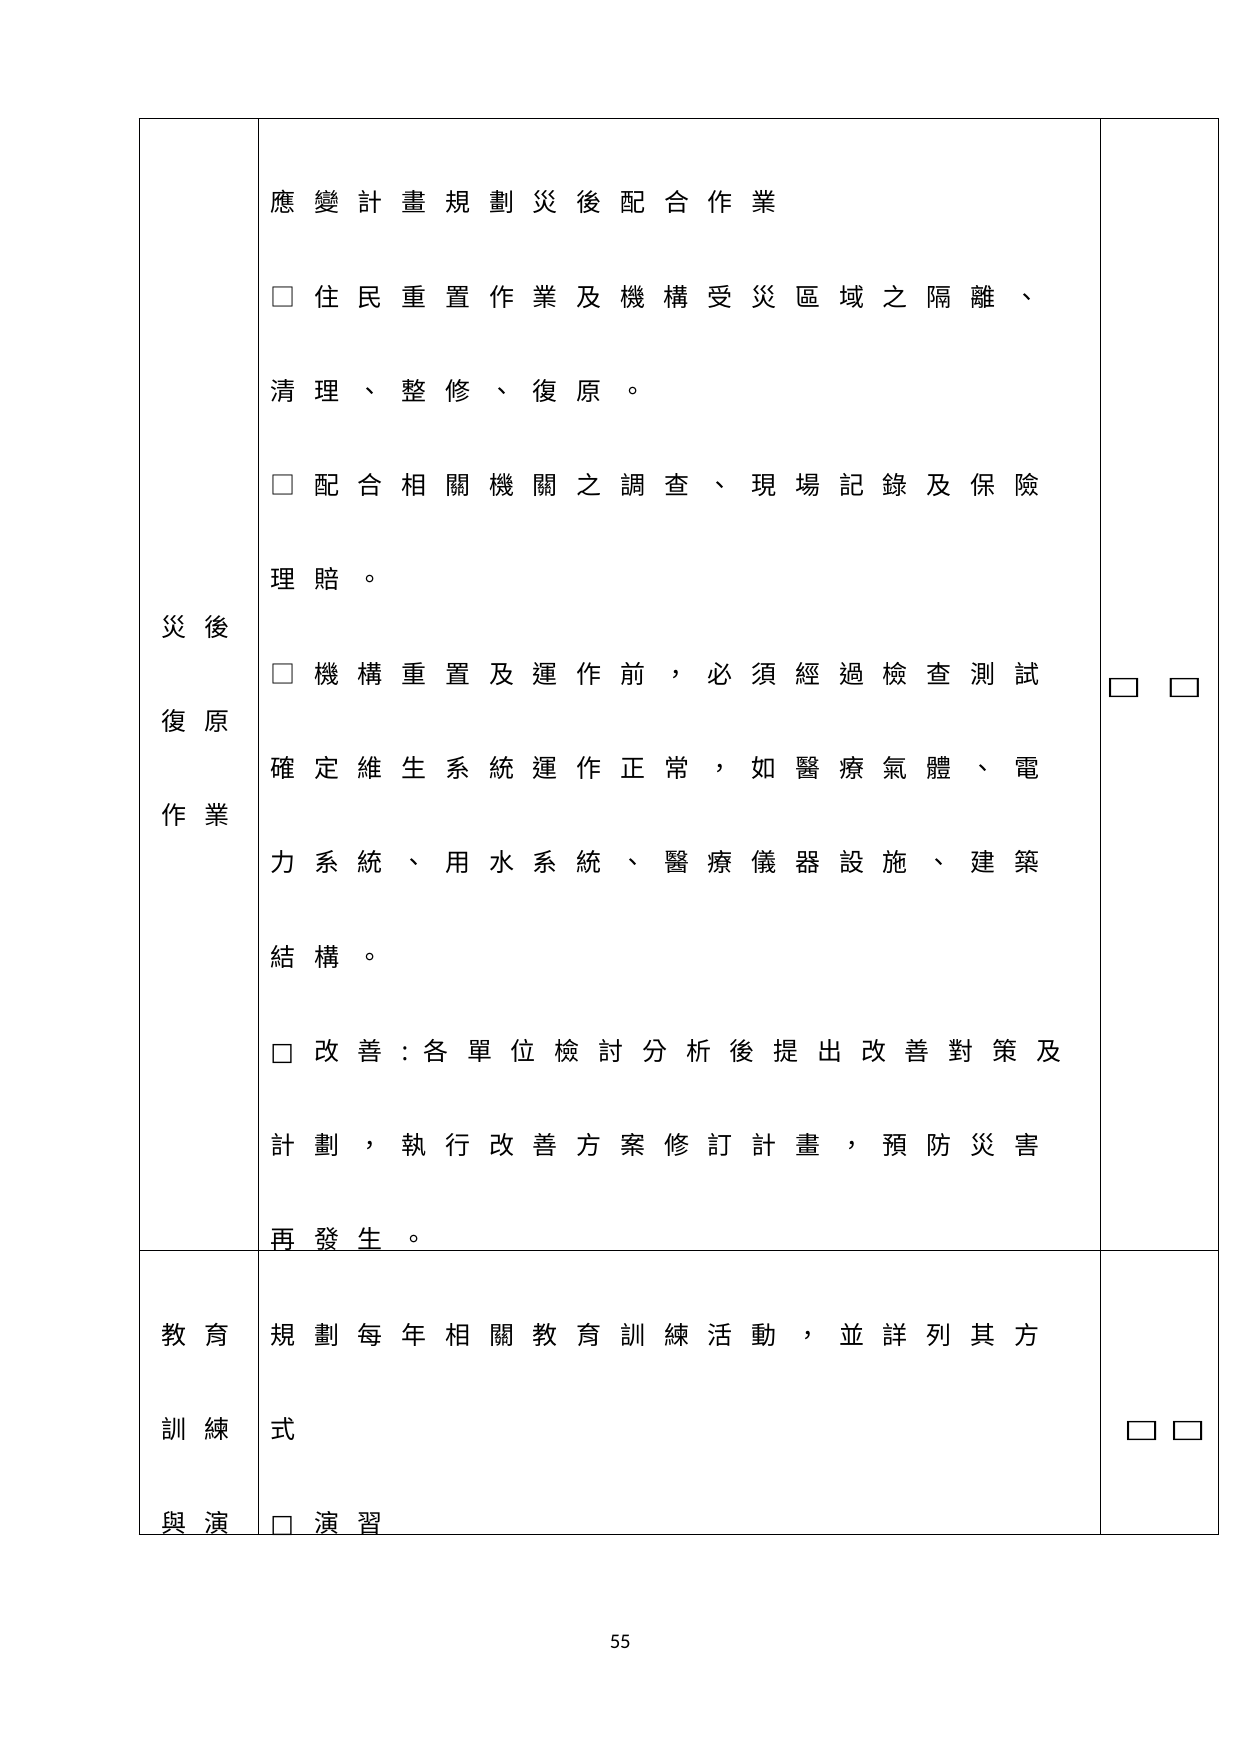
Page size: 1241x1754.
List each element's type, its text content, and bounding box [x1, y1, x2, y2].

picture [103, 466, 139, 1280]
table_cell 教育訓練與演 [140, 1251, 258, 1534]
table_cell □ □ [1101, 1251, 1218, 1534]
table_cell 災後復原作業 [140, 119, 258, 1250]
table_cell □ □ [1101, 119, 1218, 1250]
table_cell 應變計畫規劃災後配合作業 □住民重置作業及機構受災區域之隔離、清理、整修、復原。 □配合相關機關之調查、現場記錄及保險理賠。 □機構重置及運作前，必須經過檢查測試確定維生系統運作正常，如醫療氣體、電力系統、用水系統、醫療儀器設施、建築結構。 □改善:各單位檢討分析後提出改善對策及計劃，執行改善方案修訂計畫，預防災害再發生。 [259, 119, 1100, 1250]
table_cell 規劃每年相關教育訓練活動，並詳列其方式 □演習 [259, 1251, 1100, 1534]
